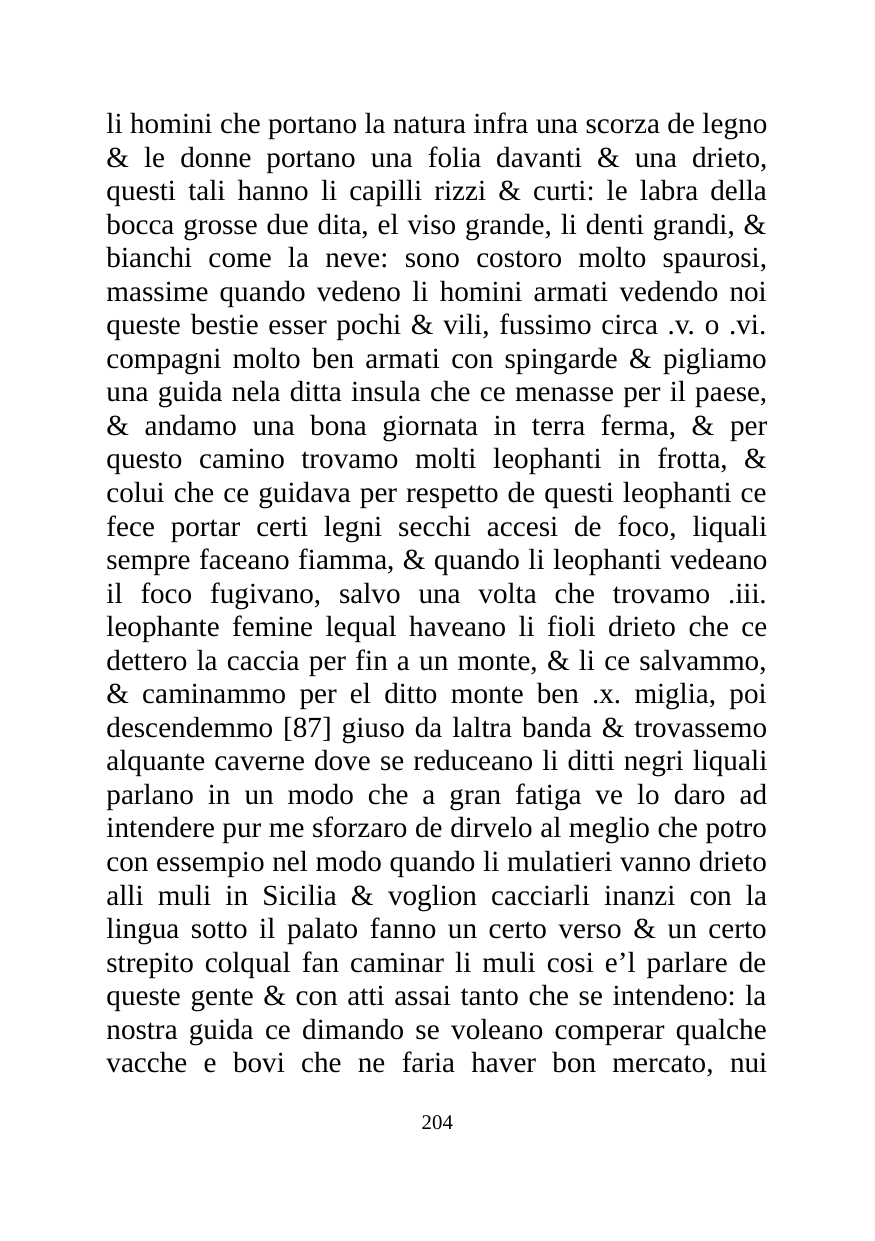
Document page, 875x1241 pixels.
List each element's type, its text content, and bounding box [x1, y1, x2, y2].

text li homini che portano la natura infra una scorza de legno & le donne portano una folia davanti & una drieto, questi tali hanno li capilli rizzi & curti: le labra della bocca grosse due dita, el viso grande, li denti grandi, & bianchi come la neve: sono costoro molto spaurosi, massime quando vedeno li homini armati vedendo noi queste bestie esser pochi & vili, fussimo circa .v. o .vi. compagni molto ben armati con spingarde & pigliamo una guida nela ditta insula che ce menasse per il paese, & andamo una bona giornata in terra ferma, & per questo camino trovamo molti leophanti in frotta, & colui che ce guidava per respetto de questi leophanti ce fece portar certi legni secchi accesi de foco, liquali sempre faceano fiamma, & quando li leophanti vedeano il foco fugivano, salvo una volta che trovamo .iii. leophante femine lequal haveano li fioli drieto che ce dettero la caccia per fin a un monte, & li ce salvammo, & caminammo per el ditto monte ben .x. miglia, poi descendemmo [87] giuso da laltra banda & trovassemo alquante caverne dove se reduceano li ditti negri liquali parlano in un modo che a gran fatiga ve lo daro ad intendere pur me sforzaro de dirvelo al meglio che potro con essempio nel modo quando li mulatieri vanno drieto alli muli in Sicilia & voglion cacciarli inanzi con la lingua sotto il palato fanno un certo verso & un certo strepito colqual fan caminar li muli cosi e’l parlare de queste gente & con atti assai tanto che se intendeno: la nostra guida ce dimando se voleano comperar qualche vacche e bovi che ne faria haver bon mercato, nui [106, 106, 768, 1079]
